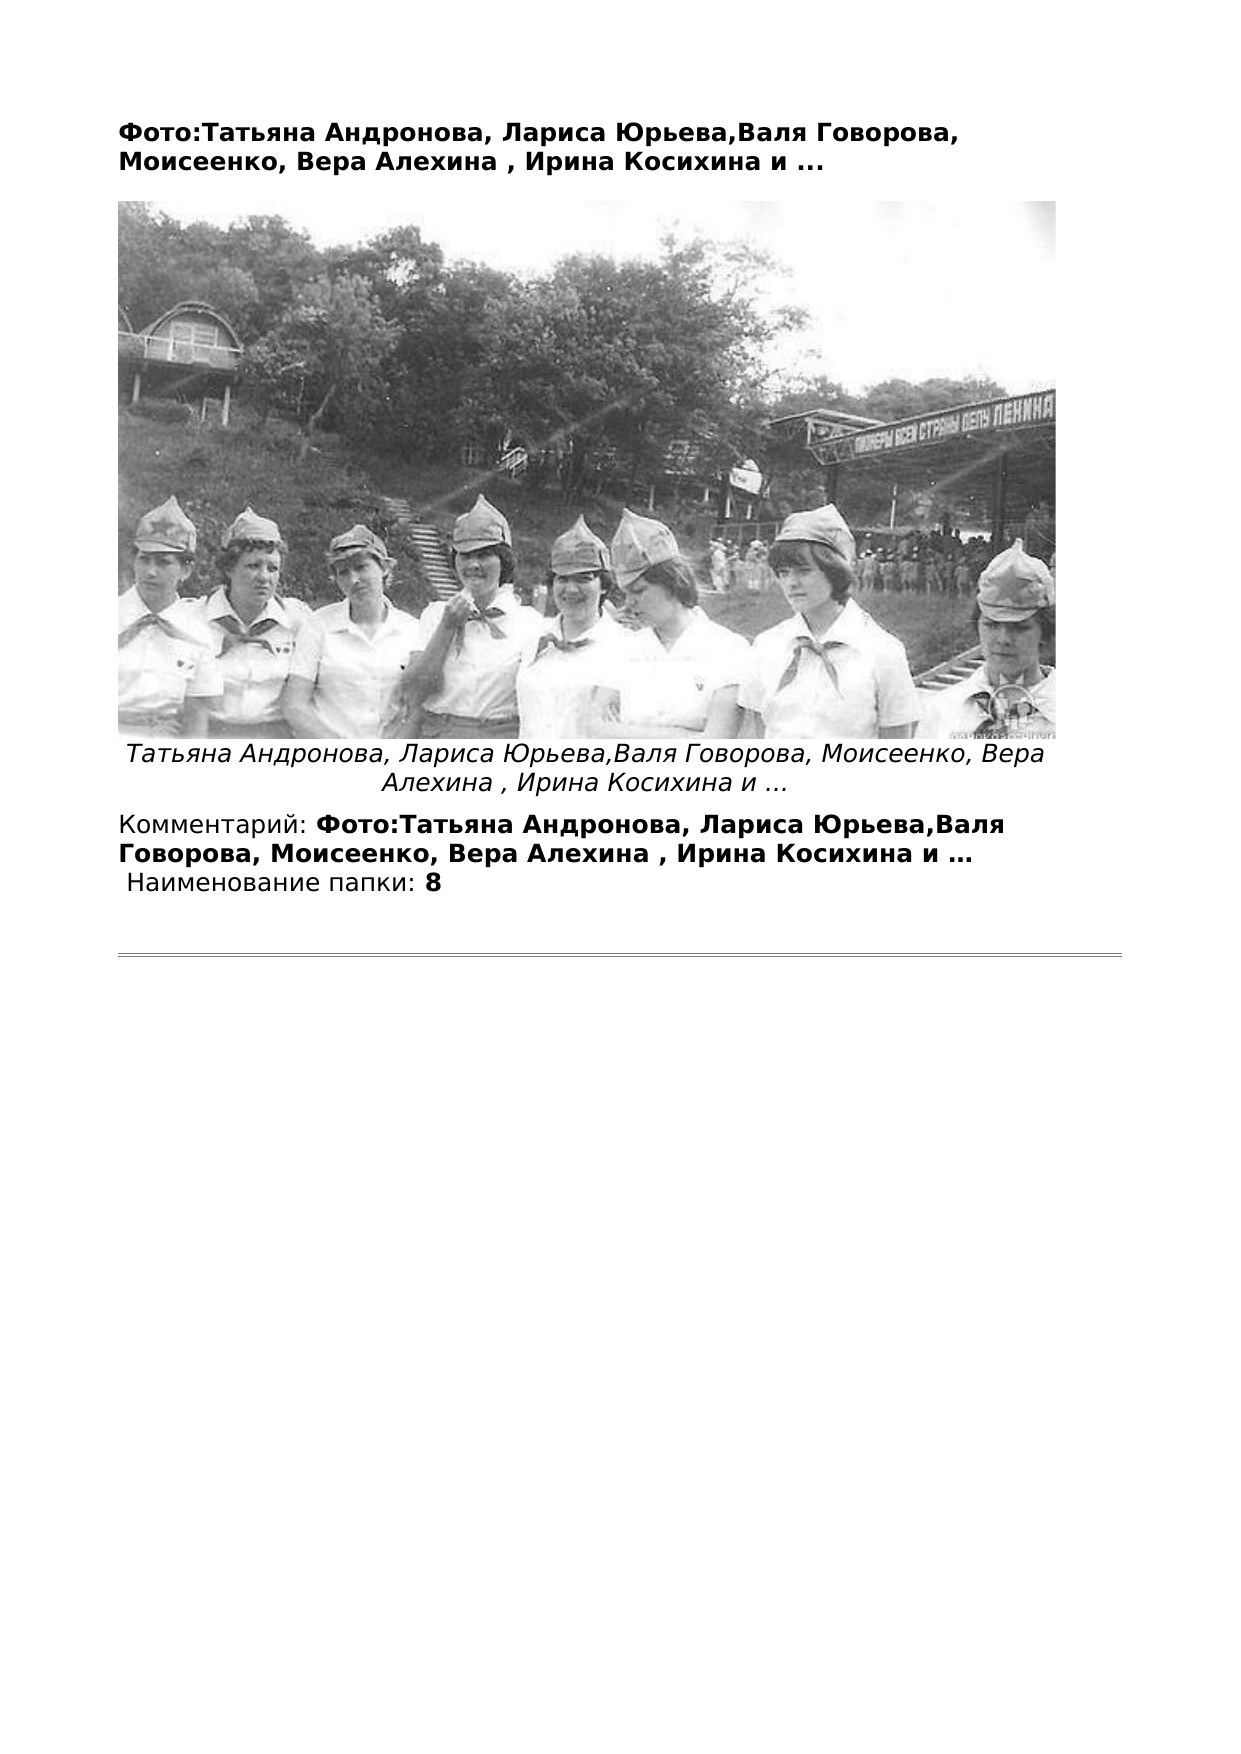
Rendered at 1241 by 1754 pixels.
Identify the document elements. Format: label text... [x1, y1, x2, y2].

text Комментарий: Фото:Татьяна Андронова, Лариса Юрьева,Валя Говорова, Моисеенко, Вера Алехина , Ирина Косихина и … Наименование папки: 8 [118, 810, 1122, 926]
picture [118, 201, 1056, 739]
subtitle Фото:Татьяна Андронова, Лариса Юрьева,Валя Говорова, Моисеенко, Вера Алехина , Ирина Косихина и ... [118, 118, 1122, 176]
text Татьяна Андронова, Лариса Юрьева,Валя Говорова, Моисеенко, Вера Алехина , Ирина Косихина и ... [118, 739, 1056, 797]
